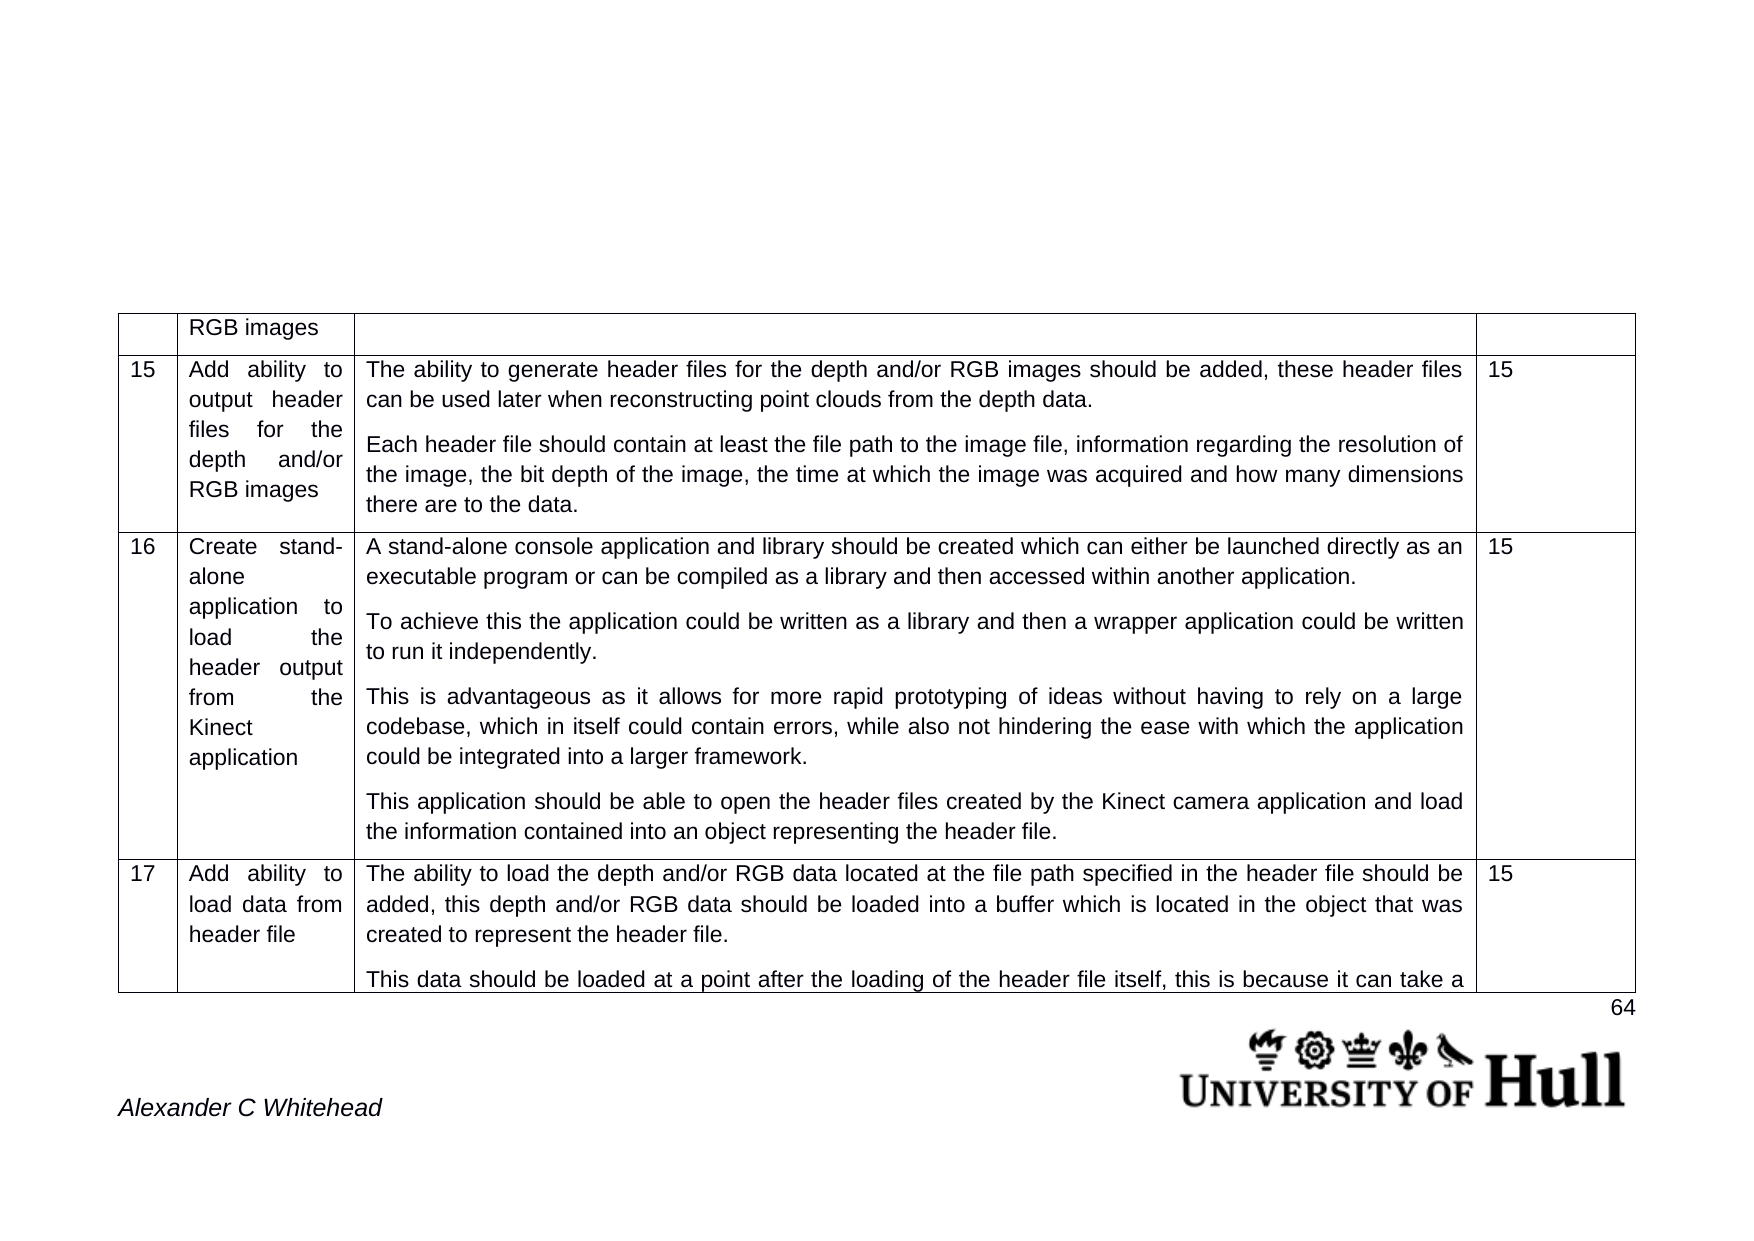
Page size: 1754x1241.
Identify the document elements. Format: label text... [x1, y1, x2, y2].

table_cell The ability to load the depth and/or RGB data located at the file path specified in the header file should be added, this depth and/or RGB data should be loaded into a buffer which is located in the object that was created to represent the header file. This data should be loaded at a point after the loading of the header file itself, this is because it can take a [355, 860, 1476, 992]
table_cell 15 [1477, 356, 1635, 532]
table_cell RGB images [178, 314, 354, 354]
table_cell Add ability to load data from header file [178, 860, 354, 992]
table_cell Add ability to output header files for the depth and/or RGB images [178, 356, 354, 532]
table_cell 16 [119, 533, 177, 859]
table_cell Create stand-alone application to load the header output from the Kinect application [178, 533, 354, 859]
table_cell The ability to generate header files for the depth and/or RGB images should be added, these header files can be used later when reconstructing point clouds from the depth data. Each header file should contain at least the file path to the image file, information regarding the resolution of the image, the bit depth of the image, the time at which the image was acquired and how many dimensions there are to the data. [355, 356, 1476, 532]
table_cell 15 [1477, 860, 1635, 992]
table_cell [355, 314, 1476, 354]
table_cell [1477, 314, 1635, 354]
picture [1173, 1020, 1634, 1117]
table_cell 15 [1477, 533, 1635, 859]
table_cell 17 [119, 860, 177, 992]
table_cell [119, 314, 177, 354]
table_cell A stand-alone console application and library should be created which can either be launched directly as an executable program or can be compiled as a library and then accessed within another application. To achieve this the application could be written as a library and then a wrapper application could be written to run it independently. This is advantageous as it allows for more rapid prototyping of ideas without having to rely on a large codebase, which in itself could contain errors, while also not hindering the ease with which the application could be integrated into a larger framework. This application should be able to open the header files created by the Kinect camera application and load the information contained into an object representing the header file. [355, 533, 1476, 859]
table_cell 15 [119, 356, 177, 532]
